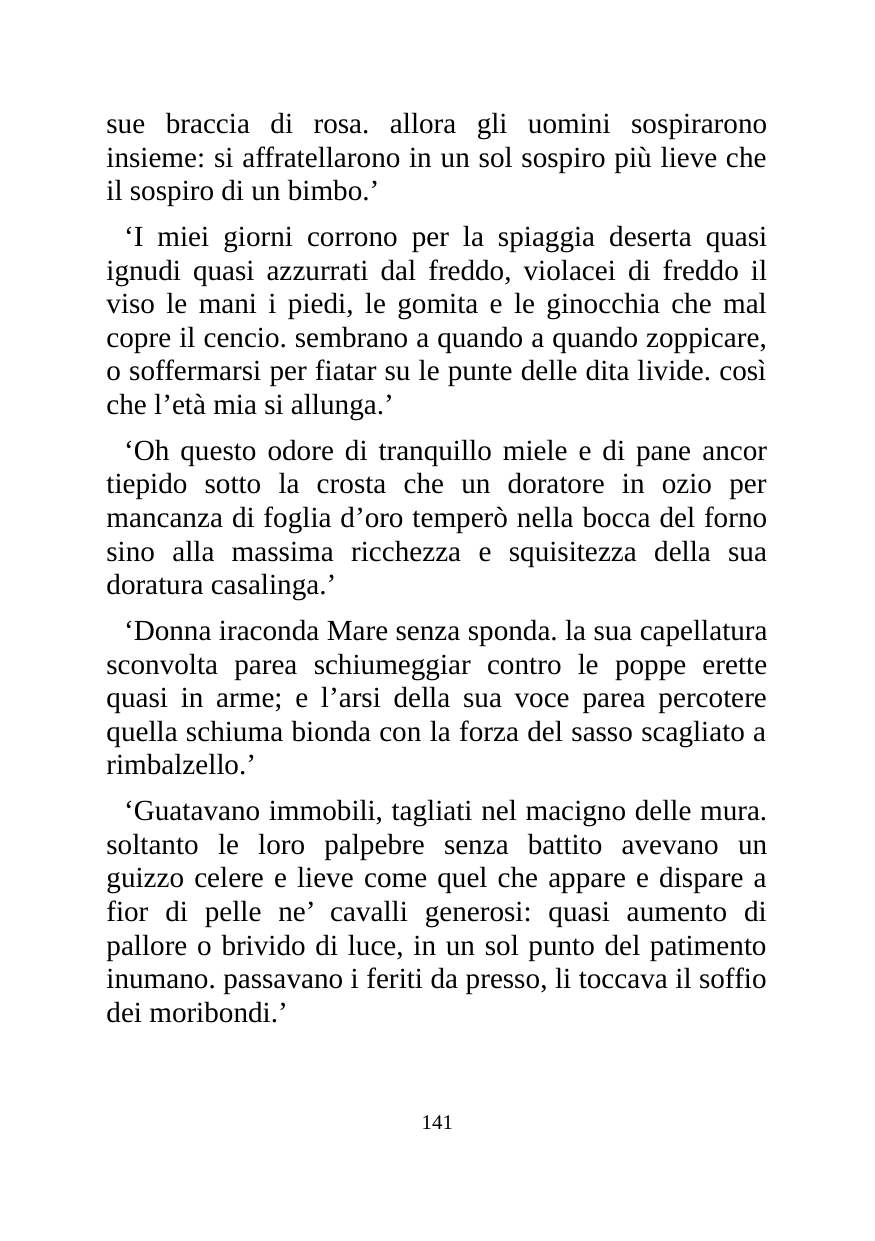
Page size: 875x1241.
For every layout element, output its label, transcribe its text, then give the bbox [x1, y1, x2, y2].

text ‘Donna iraconda Mare senza sponda. la sua capellatura sconvolta parea schiumeggiar contro le poppe erette quasi in arme; e l’arsi della sua voce parea percotere quella schiuma bionda con la forza del sasso scagliato a rimbalzello.’ [106, 613, 768, 781]
text ‘I miei giorni corrono per la spiaggia deserta quasi ignudi quasi azzurrati dal freddo, violacei di freddo il viso le mani i piedi, le gomita e le ginocchia che mal copre il cencio. sembrano a quando a quando zoppicare, o soffermarsi per fiatar su le punte delle dita livide. così che l’età mia si allunga.’ [106, 219, 768, 421]
text sue braccia di rosa. allora gli uomini sospirarono insieme: si affratellarono in un sol sospiro più lieve che il sospiro di un bimbo.’ [106, 106, 768, 207]
text ‘Oh questo odore di tranquillo miele e di pane ancor tiepido sotto la crosta che un doratore in ozio per mancanza di foglia d’oro temperò nella bocca del forno sino alla massima ricchezza e squisitezza della sua doratura casalinga.’ [106, 433, 768, 601]
text ‘Guatavano immobili, tagliati nel macigno delle mura. soltanto le loro palpebre senza battito avevano un guizzo celere e lieve come quel che appare e dispare a fior di pelle ne’ cavalli generosi: quasi aumento di pallore o brivido di luce, in un sol punto del patimento inumano. passavano i feriti da presso, li toccava il soffio dei moribondi.’ [106, 793, 768, 1028]
